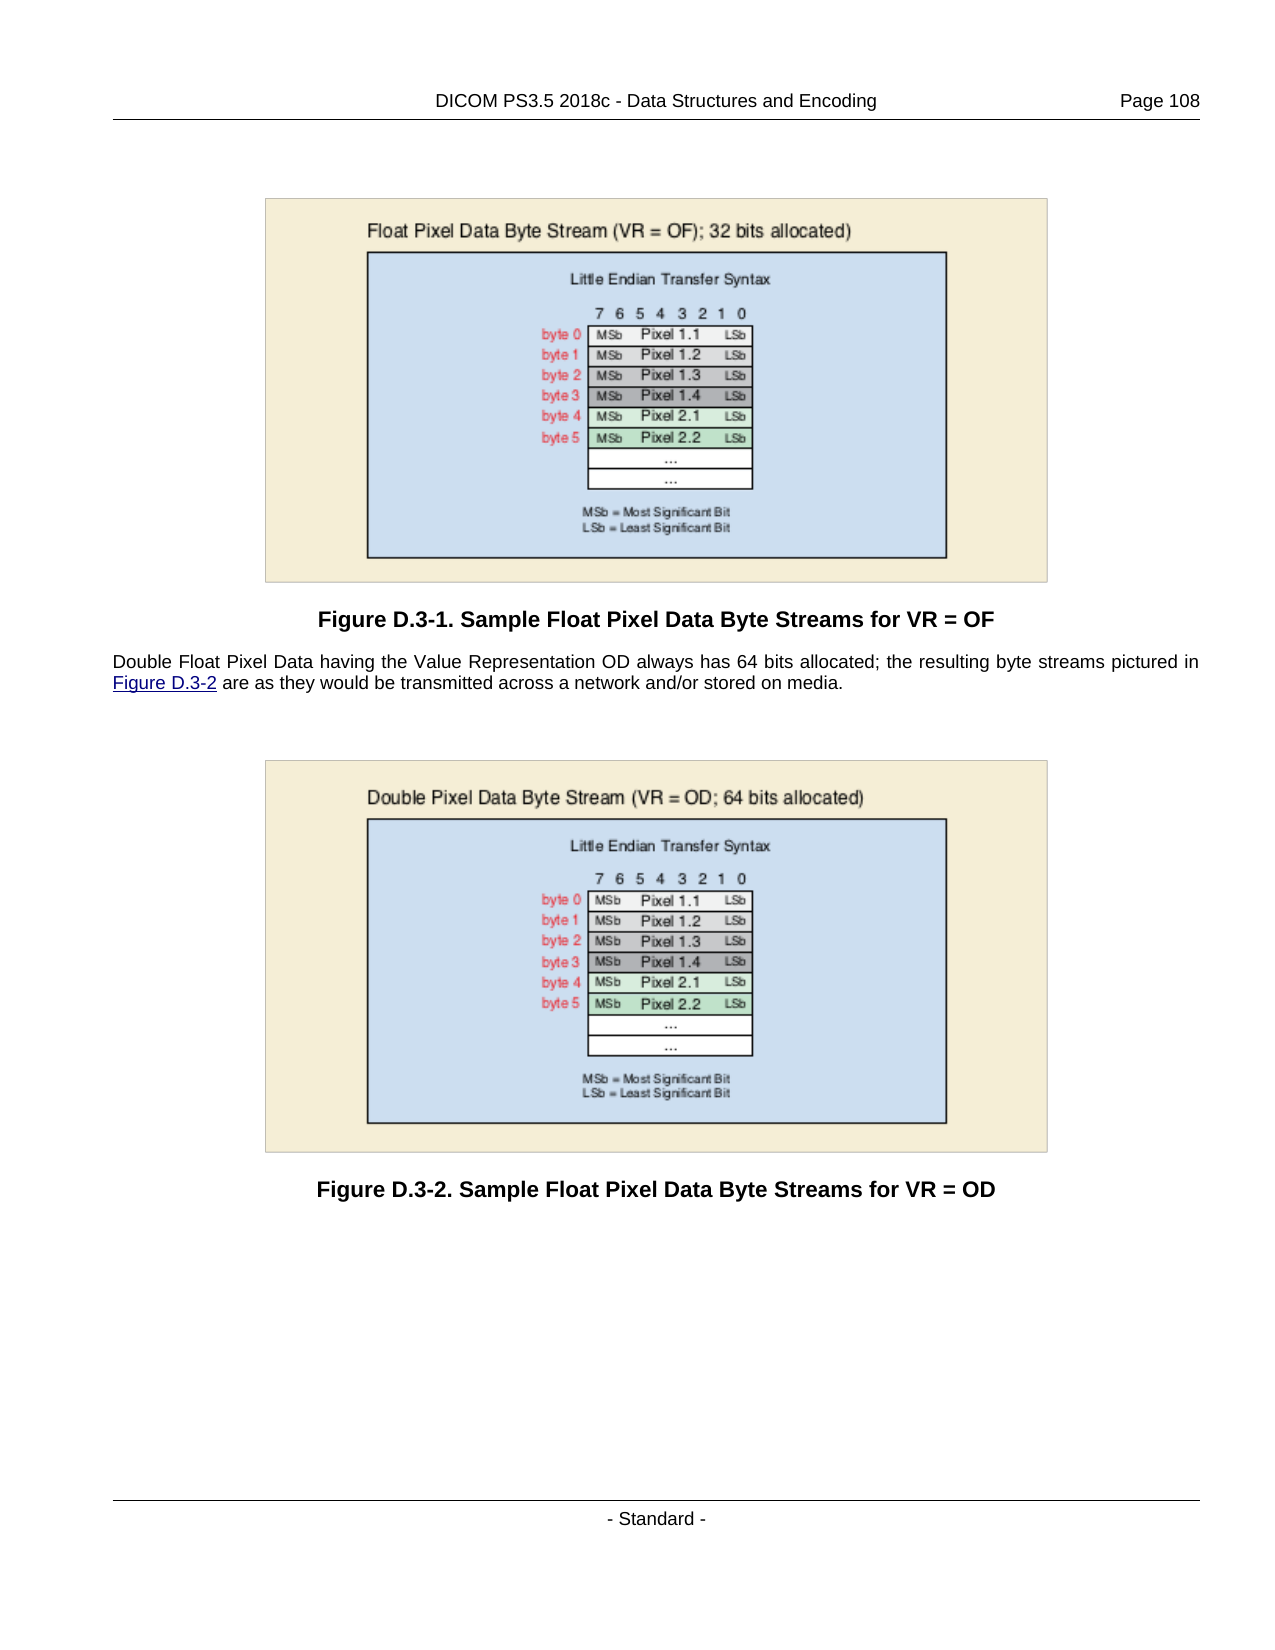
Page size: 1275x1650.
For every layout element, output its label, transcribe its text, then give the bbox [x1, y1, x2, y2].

text Figure D.3-1. Sample Float Pixel Data Byte Streams for VR = OF [112, 606, 1200, 632]
text Double Float Pixel Data having the Value Representation OD always has 64 bits allocated; the resulting byte streams pictured in Figure D.3-2 are as they would be transmitted across a network and/or stored on media. [112, 650, 1200, 693]
text Figure D.3-2. Sample Float Pixel Data Byte Streams for VR = OD [112, 1176, 1200, 1202]
picture [264, 197, 1049, 584]
picture [264, 759, 1049, 1154]
